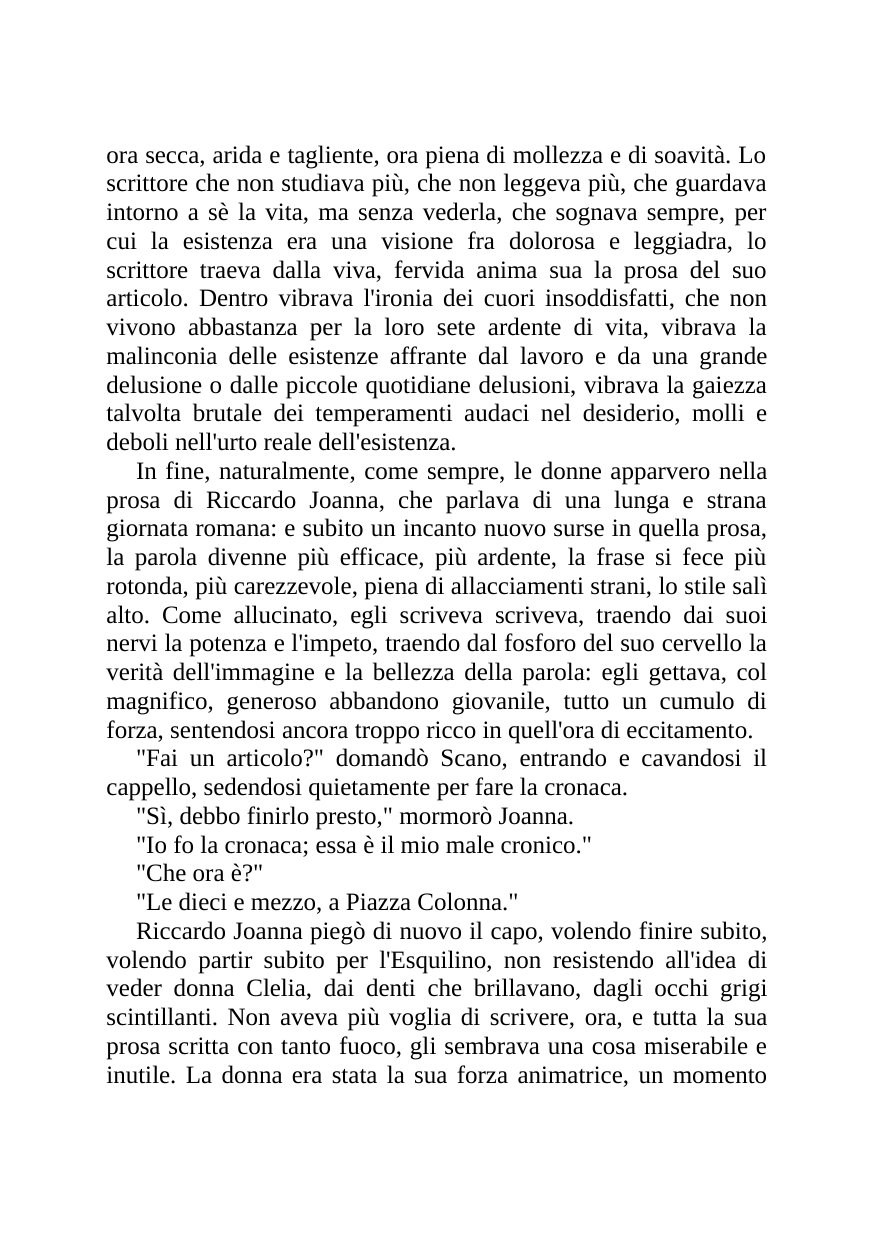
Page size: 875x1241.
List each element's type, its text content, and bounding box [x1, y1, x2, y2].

text In fine, naturalmente, come sempre, le donne apparvero nella prosa di Riccardo Joanna, che parlava di una lunga e strana giornata romana: e subito un incanto nuovo surse in quella prosa, la parola divenne più efficace, più ardente, la frase si fece più rotonda, più carezzevole, piena di allacciamenti strani, lo stile salì alto. Come allucinato, egli scriveva scriveva, traendo dai suoi nervi la potenza e l'impeto, traendo dal fosforo del suo cervello la verità dell'immagine e la bellezza della parola: egli gettava, col magnifico, generoso abbandono giovanile, tutto un cumulo di forza, sentendosi ancora troppo ricco in quell'ora di eccitamento. [106, 456, 768, 743]
text "Fai un articolo?" domandò Scano, entrando e cavandosi il cappello, sedendosi quietamente per fare la cronaca. [106, 743, 768, 801]
text "Che ora è?" [106, 858, 768, 887]
text "Io fo la cronaca; essa è il mio male cronico." [106, 830, 768, 858]
text "Sì, debbo finirlo presto," mormorò Joanna. [106, 801, 768, 830]
text Riccardo Joanna piegò di nuovo il capo, volendo finire subito, volendo partir subito per l'Esquilino, non resistendo all'idea di veder donna Clelia, dai denti che brillavano, dagli occhi grigi scintillanti. Non aveva più voglia di scrivere, ora, e tutta la sua prosa scritta con tanto fuoco, gli sembrava una cosa miserabile e inutile. La donna era stata la sua forza animatrice, un momento [106, 916, 768, 1088]
text ora secca, arida e tagliente, ora piena di mollezza e di soavità. Lo scrittore che non studiava più, che non leggeva più, che guardava intorno a sè la vita, ma senza vederla, che sognava sempre, per cui la esistenza era una visione fra dolorosa e leggiadra, lo scrittore traeva dalla viva, fervida anima sua la prosa del suo articolo. Dentro vibrava l'ironia dei cuori insoddisfatti, che non vivono abbastanza per la loro sete ardente di vita, vibrava la malinconia delle esistenze affrante dal lavoro e da una grande delusione o dalle piccole quotidiane delusioni, vibrava la gaiezza talvolta brutale dei temperamenti audaci nel desiderio, molli e deboli nell'urto reale dell'esistenza. [106, 140, 768, 456]
text "Le dieci e mezzo, a Piazza Colonna." [106, 887, 768, 916]
